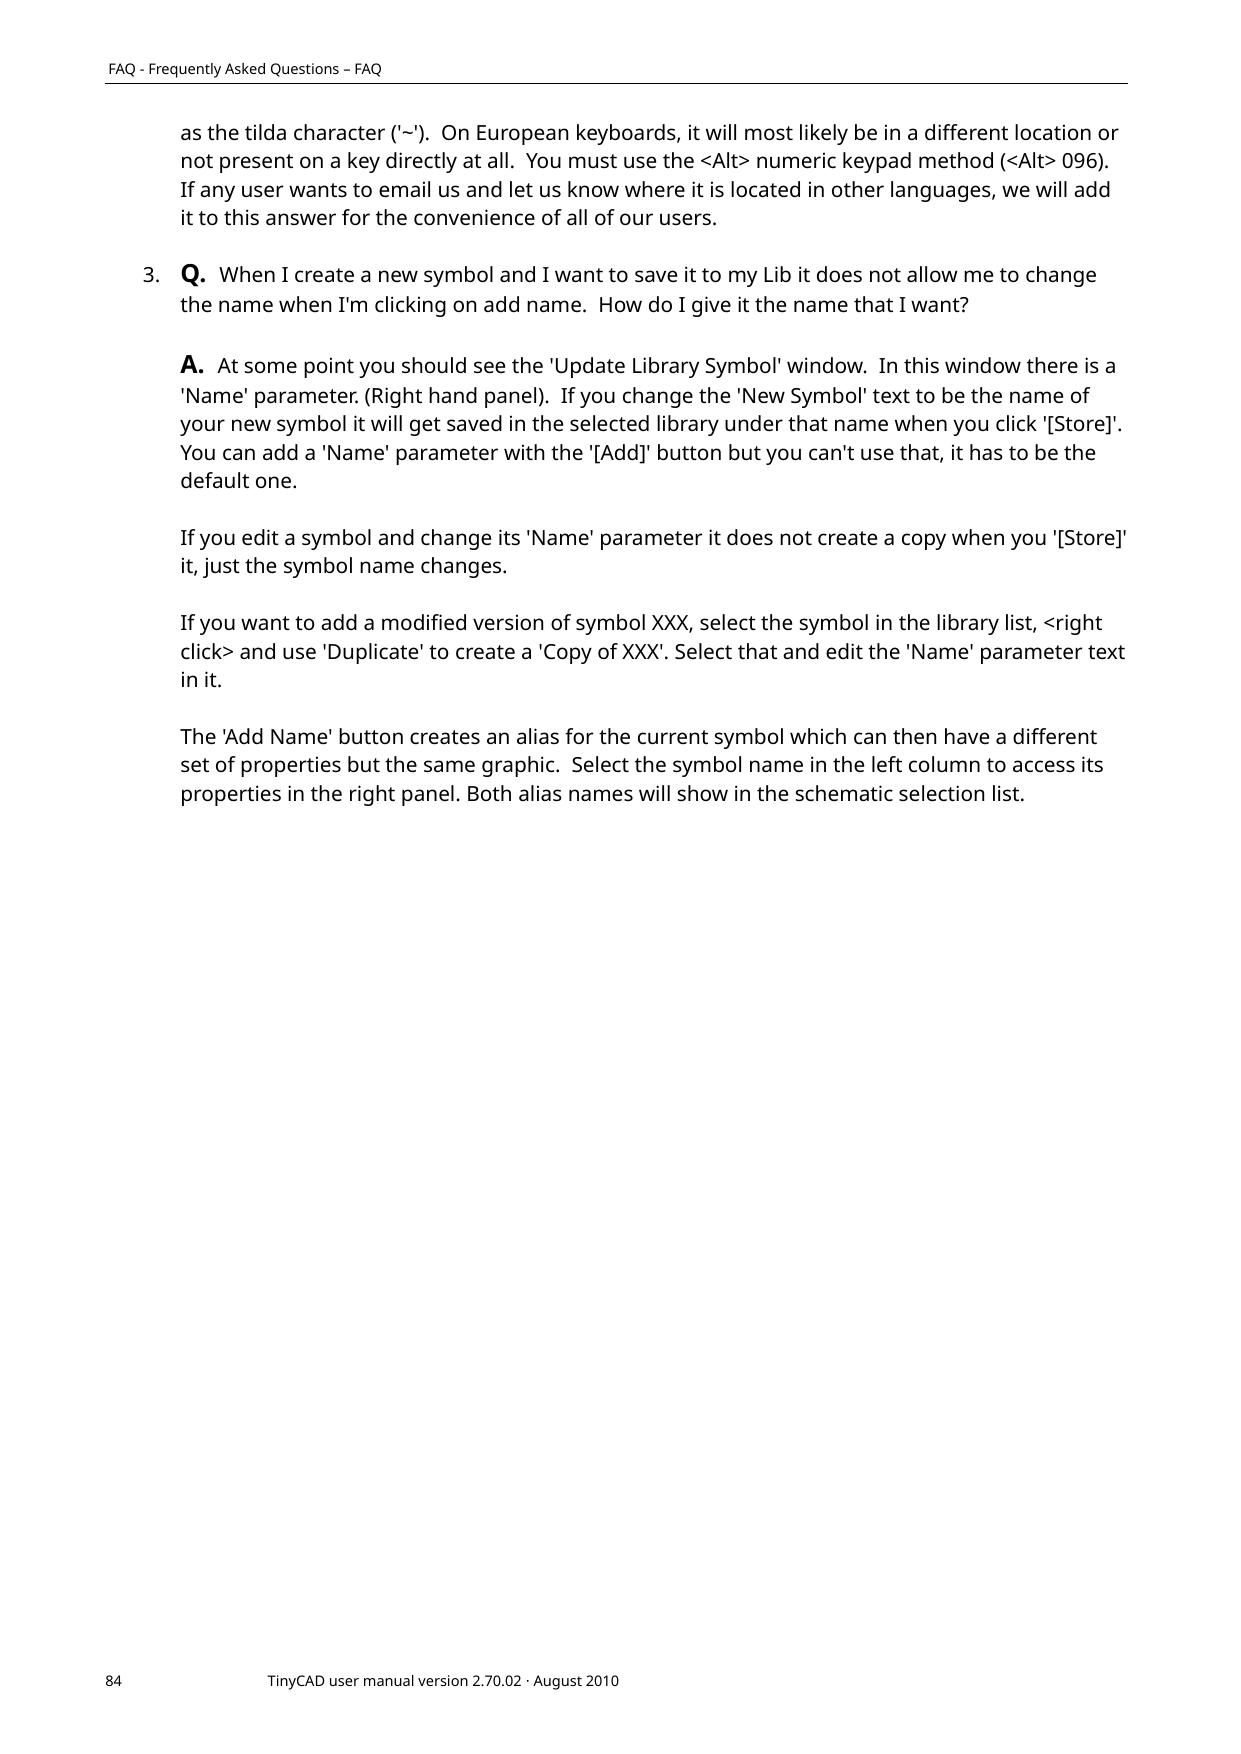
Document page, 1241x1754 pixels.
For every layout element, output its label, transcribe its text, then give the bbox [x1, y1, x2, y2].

list Q. When I create a new symbol and I want to save it to my Lib it does not allow me to change the name when I'm clicking on add name. How do I give it the name that I want? A. At some point you should see the 'Update Library Symbol' window. In this window there is a 'Name' parameter. (Right hand panel). If you change the 'New Symbol' text to be the name of your new symbol it will get saved in the selected library under that name when you click '[Store]'. You can add a 'Name' parameter with the '[Add]' button but you can't use that, it has to be the default one. If you edit a symbol and change its 'Name' parameter it does not create a copy when you '[Store]' it, just the symbol name changes. If you want to add a modified version of symbol XXX, select the symbol in the library list, <right click> and use 'Duplicate' to create a 'Copy of XXX'. Select that and edit the 'Name' parameter text in it. The 'Add Name' button creates an alias for the current symbol which can then have a different set of properties but the same graphic. Select the symbol name in the left column to access its properties in the right panel. Both alias names will show in the schematic selection list. [143, 256, 1128, 807]
list as the tilda character ('~'). On European keyboards, it will most likely be in a different location or not present on a key directly at all. You must use the <Alt> numeric keypad method (<Alt> 096). If any user wants to email us and let us know where it is located in other languages, we will add it to this answer for the convenience of all of our users. [143, 118, 1128, 232]
